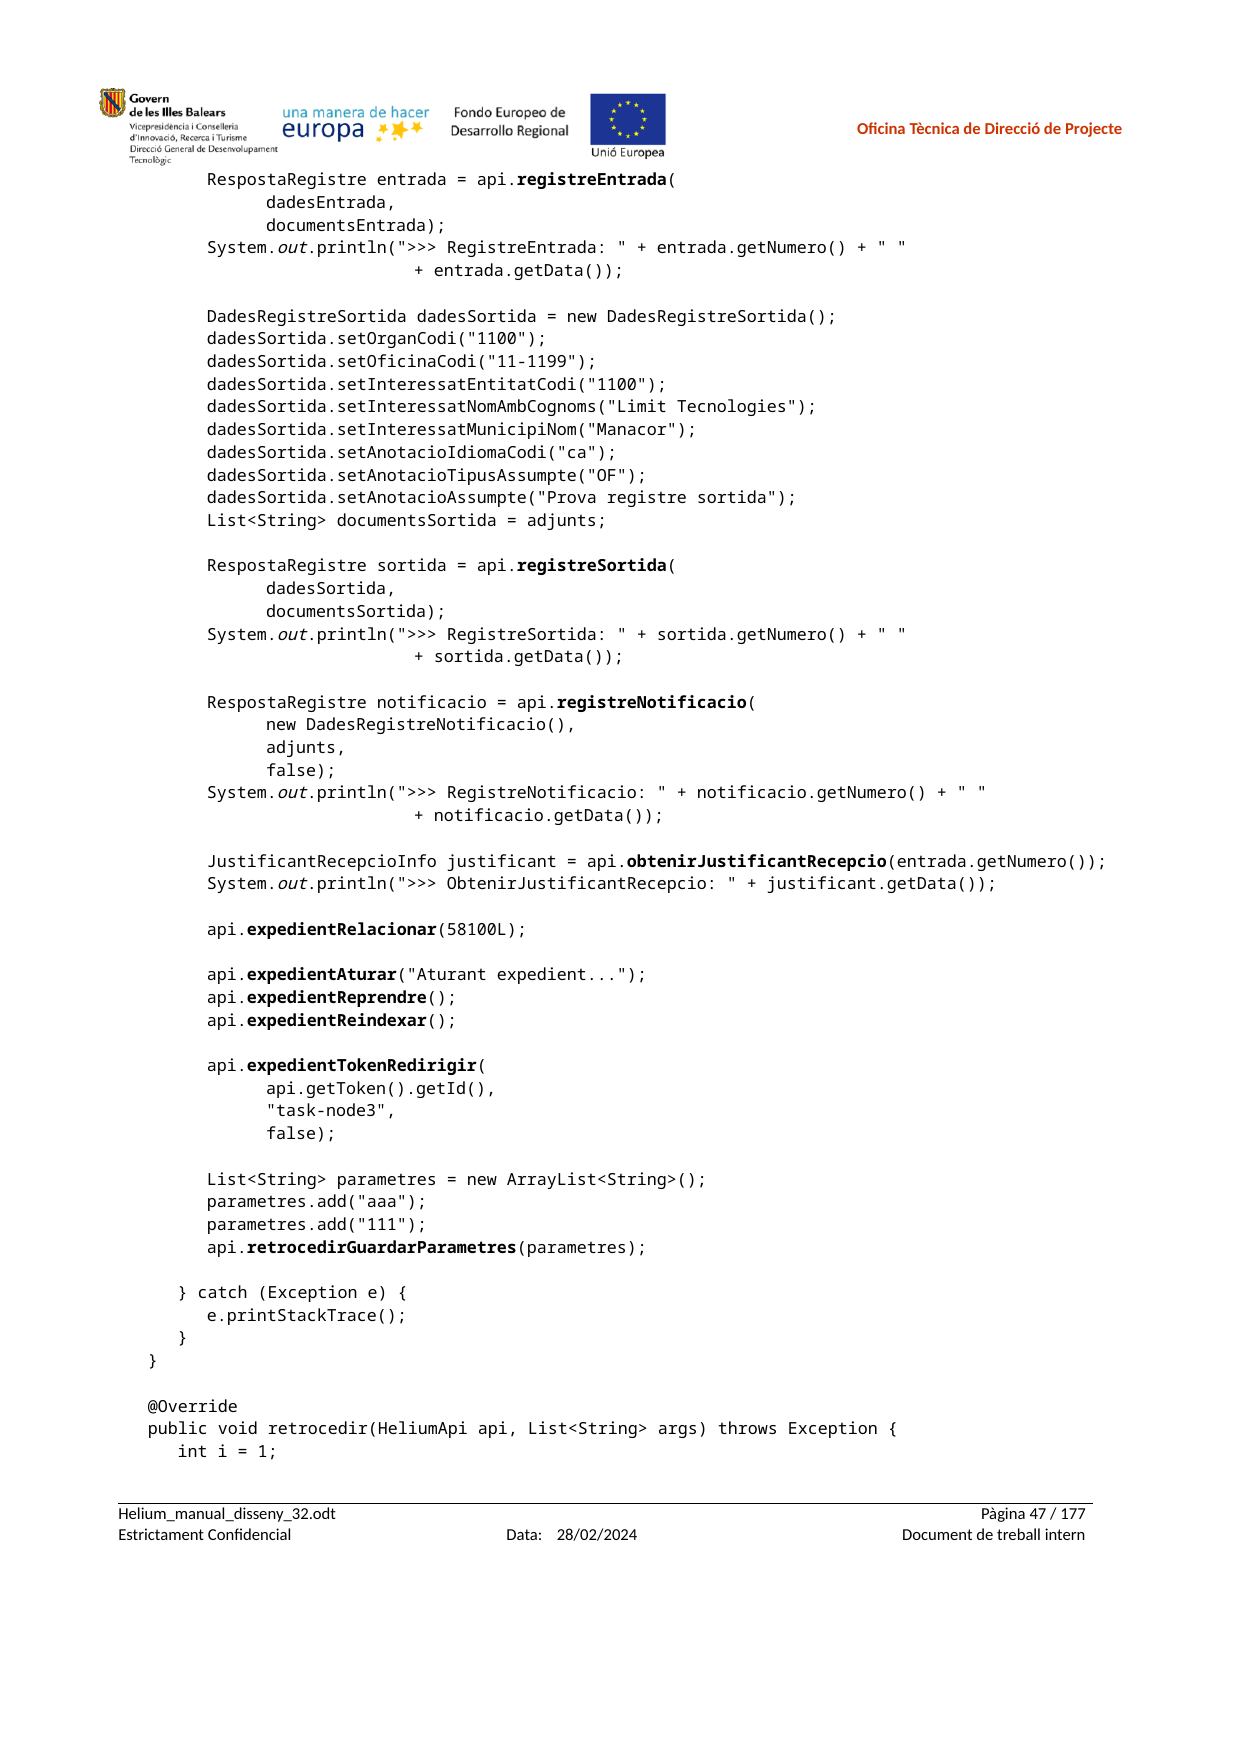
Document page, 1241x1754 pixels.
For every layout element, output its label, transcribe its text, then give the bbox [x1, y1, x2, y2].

text "task-node3", [118, 1099, 1122, 1122]
text System.out.println(">>> RegistreEntrada: " + entrada.getNumero() + " " [118, 236, 1122, 259]
text api.expedientAturar("Aturant expedient..."); [118, 963, 1122, 985]
text RespostaRegistre entrada = api.registreEntrada( [118, 168, 1122, 191]
text documentsEntrada); [118, 213, 1122, 236]
text adjunts, [118, 736, 1122, 758]
text System.out.println(">>> RegistreSortida: " + sortida.getNumero() + " " [118, 622, 1122, 645]
text RespostaRegistre notificacio = api.registreNotificacio( [118, 690, 1122, 713]
text + entrada.getData()); [118, 259, 1122, 281]
text dadesSortida.setOrganCodi("1100"); [118, 327, 1122, 349]
text parametres.add("aaa"); [118, 1190, 1122, 1212]
text false); [118, 758, 1122, 781]
text dadesSortida.setAnotacioTipusAssumpte("OF"); [118, 463, 1122, 486]
text public void retrocedir(HeliumApi api, List<String> args) throws Exception { [118, 1417, 1122, 1439]
text dadesSortida.setInteressatEntitatCodi("1100"); [118, 372, 1122, 395]
text RespostaRegistre sortida = api.registreSortida( [118, 554, 1122, 577]
text int i = 1; [118, 1439, 1122, 1462]
text documentsSortida); [118, 599, 1122, 622]
text e.printStackTrace(); [118, 1303, 1122, 1326]
text api.expedientTokenRedirigir( [118, 1053, 1122, 1076]
text @Override [118, 1394, 1122, 1417]
text + notificacio.getData()); [118, 804, 1122, 826]
text dadesSortida.setInteressatMunicipiNom("Manacor"); [118, 418, 1122, 440]
text dadesSortida.setAnotacioIdiomaCodi("ca"); [118, 440, 1122, 463]
text dadesEntrada, [118, 191, 1122, 213]
text JustificantRecepcioInfo justificant = api.obtenirJustificantRecepcio(entrada.getNumero()); [118, 849, 1122, 872]
text } [118, 1326, 1122, 1349]
text false); [118, 1122, 1122, 1144]
picture [99, 87, 668, 166]
text dadesSortida.setAnotacioAssumpte("Prova registre sortida"); [118, 486, 1122, 508]
text api.expedientRelacionar(58100L); [118, 917, 1122, 940]
text } [118, 1349, 1122, 1371]
text dadesSortida, [118, 577, 1122, 599]
text System.out.println(">>> RegistreNotificacio: " + notificacio.getNumero() + " " [118, 781, 1122, 804]
text parametres.add("111"); [118, 1212, 1122, 1235]
text api.getToken().getId(), [118, 1076, 1122, 1099]
text api.retrocedirGuardarParametres(parametres); [118, 1235, 1122, 1258]
text + sortida.getData()); [118, 645, 1122, 667]
text new DadesRegistreNotificacio(), [118, 713, 1122, 736]
text System.out.println(">>> ObtenirJustificantRecepcio: " + justificant.getData()); [118, 872, 1122, 894]
text List<String> documentsSortida = adjunts; [118, 508, 1122, 531]
text dadesSortida.setOficinaCodi("11-1199"); [118, 349, 1122, 372]
text } catch (Exception e) { [118, 1281, 1122, 1303]
text DadesRegistreSortida dadesSortida = new DadesRegistreSortida(); [118, 304, 1122, 327]
text List<String> parametres = new ArrayList<String>(); [118, 1167, 1122, 1190]
text api.expedientReprendre(); [118, 985, 1122, 1008]
text api.expedientReindexar(); [118, 1008, 1122, 1031]
text dadesSortida.setInteressatNomAmbCognoms("Limit Tecnologies"); [118, 395, 1122, 418]
